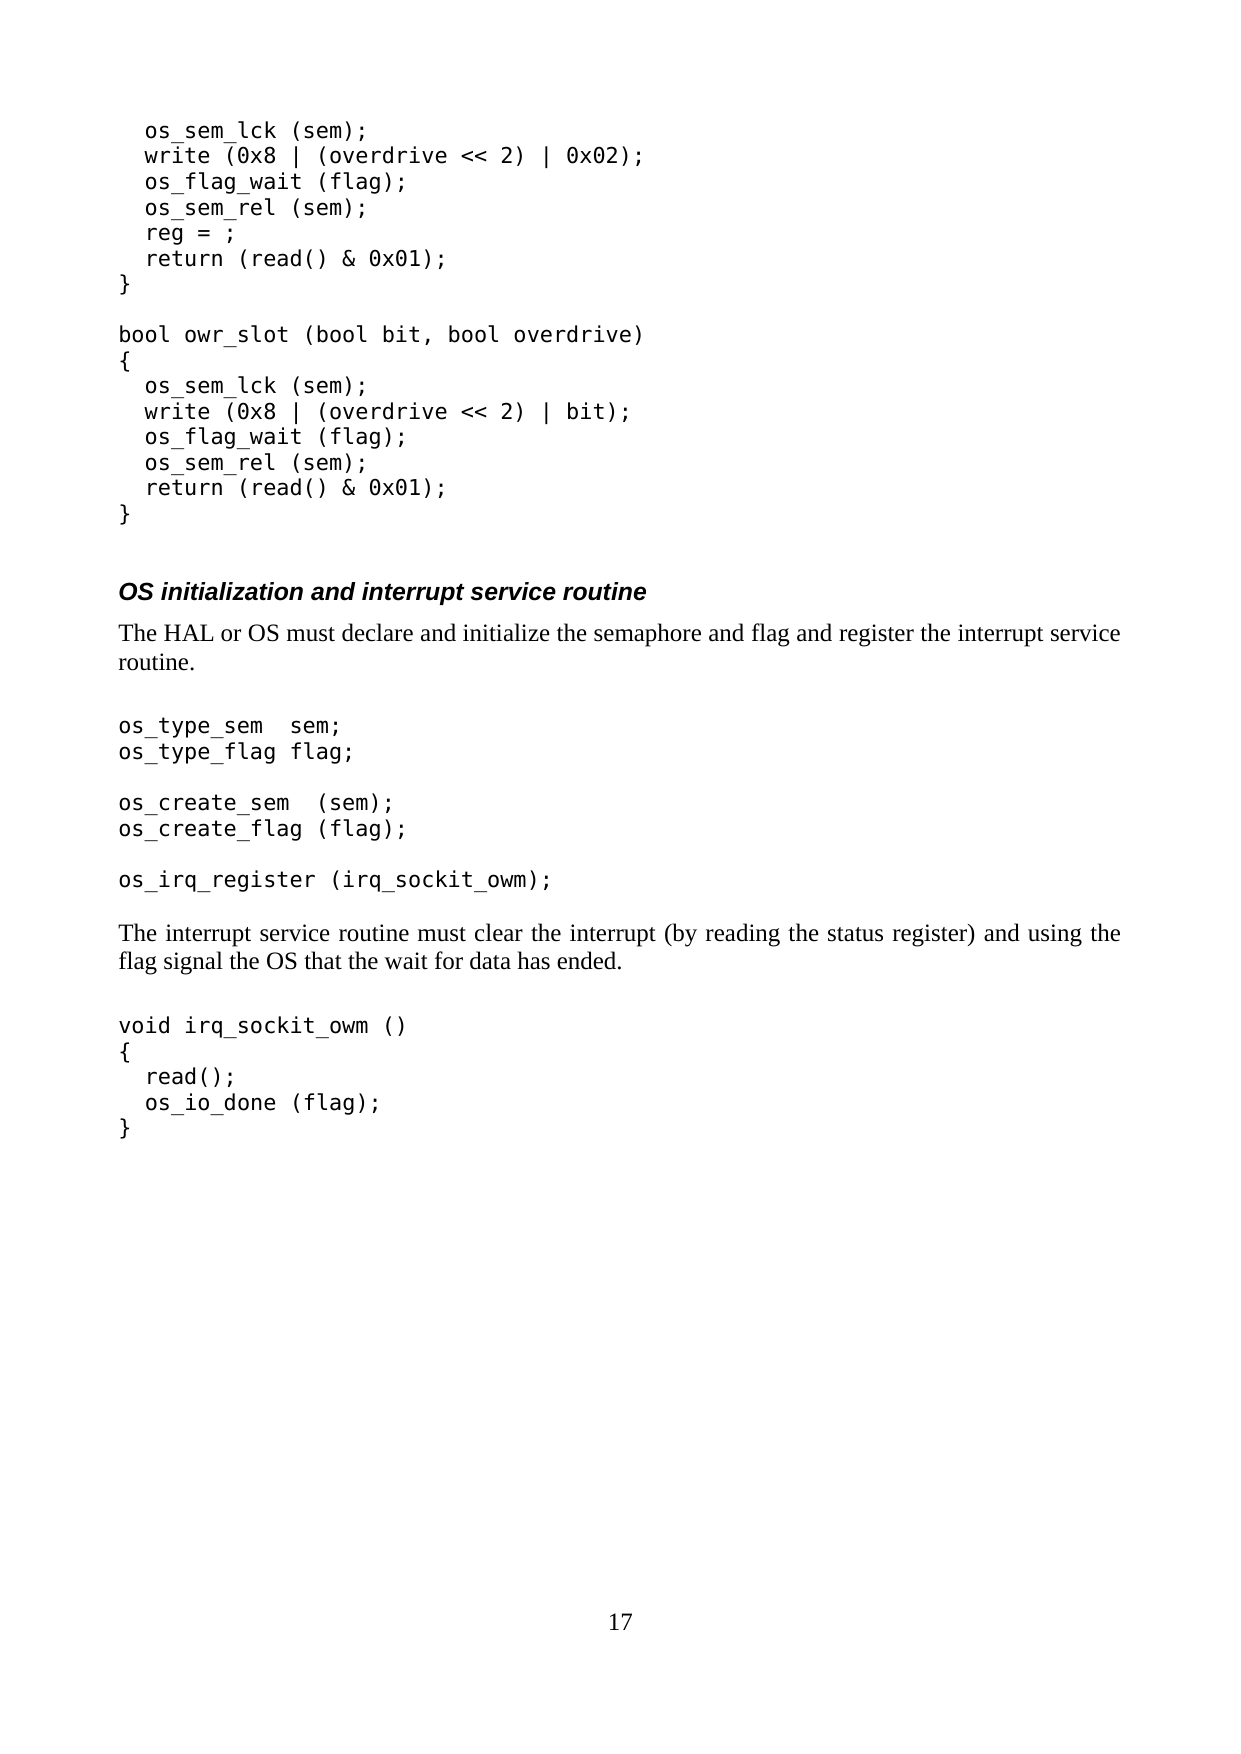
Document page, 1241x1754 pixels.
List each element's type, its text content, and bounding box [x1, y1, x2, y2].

text os_sem_lck (sem); [118, 373, 1122, 399]
text os_sem_rel (sem); [118, 450, 1122, 475]
text return (read() & 0x01); [118, 246, 1122, 271]
text bool owr_slot (bool bit, bool overdrive) [118, 322, 1122, 348]
text write (0x8 | (overdrive << 2) | bit); [118, 399, 1122, 424]
text write (0x8 | (overdrive << 2) | 0x02); [118, 144, 1122, 169]
text os_irq_register (irq_sockit_owm); [118, 867, 1122, 892]
text { [118, 1039, 1122, 1064]
text } [118, 1115, 1122, 1141]
text } [118, 271, 1122, 297]
subtitle OS initialization and interrupt service routine [118, 577, 1122, 606]
text { [118, 348, 1122, 373]
text os_flag_wait (flag); [118, 424, 1122, 450]
text os_sem_rel (sem); [118, 195, 1122, 220]
text The HAL or OS must declare and initialize the semaphore and flag and register the interrupt service routine. [118, 618, 1122, 676]
text os_io_done (flag); [118, 1090, 1122, 1115]
text reg = ; [118, 220, 1122, 246]
text return (read() & 0x01); [118, 475, 1122, 501]
text os_flag_wait (flag); [118, 169, 1122, 195]
text os_sem_lck (sem); [118, 118, 1122, 144]
text read(); [118, 1064, 1122, 1090]
text void irq_sockit_owm () [118, 1013, 1122, 1039]
text } [118, 501, 1122, 526]
text The interrupt service routine must clear the interrupt (by reading the status register) and using the flag signal the OS that the wait for data has ended. [118, 918, 1122, 975]
text os_type_flag flag; [118, 739, 1122, 764]
text os_create_flag (flag); [118, 816, 1122, 841]
text os_create_sem (sem); [118, 790, 1122, 816]
text os_type_sem sem; [118, 713, 1122, 739]
